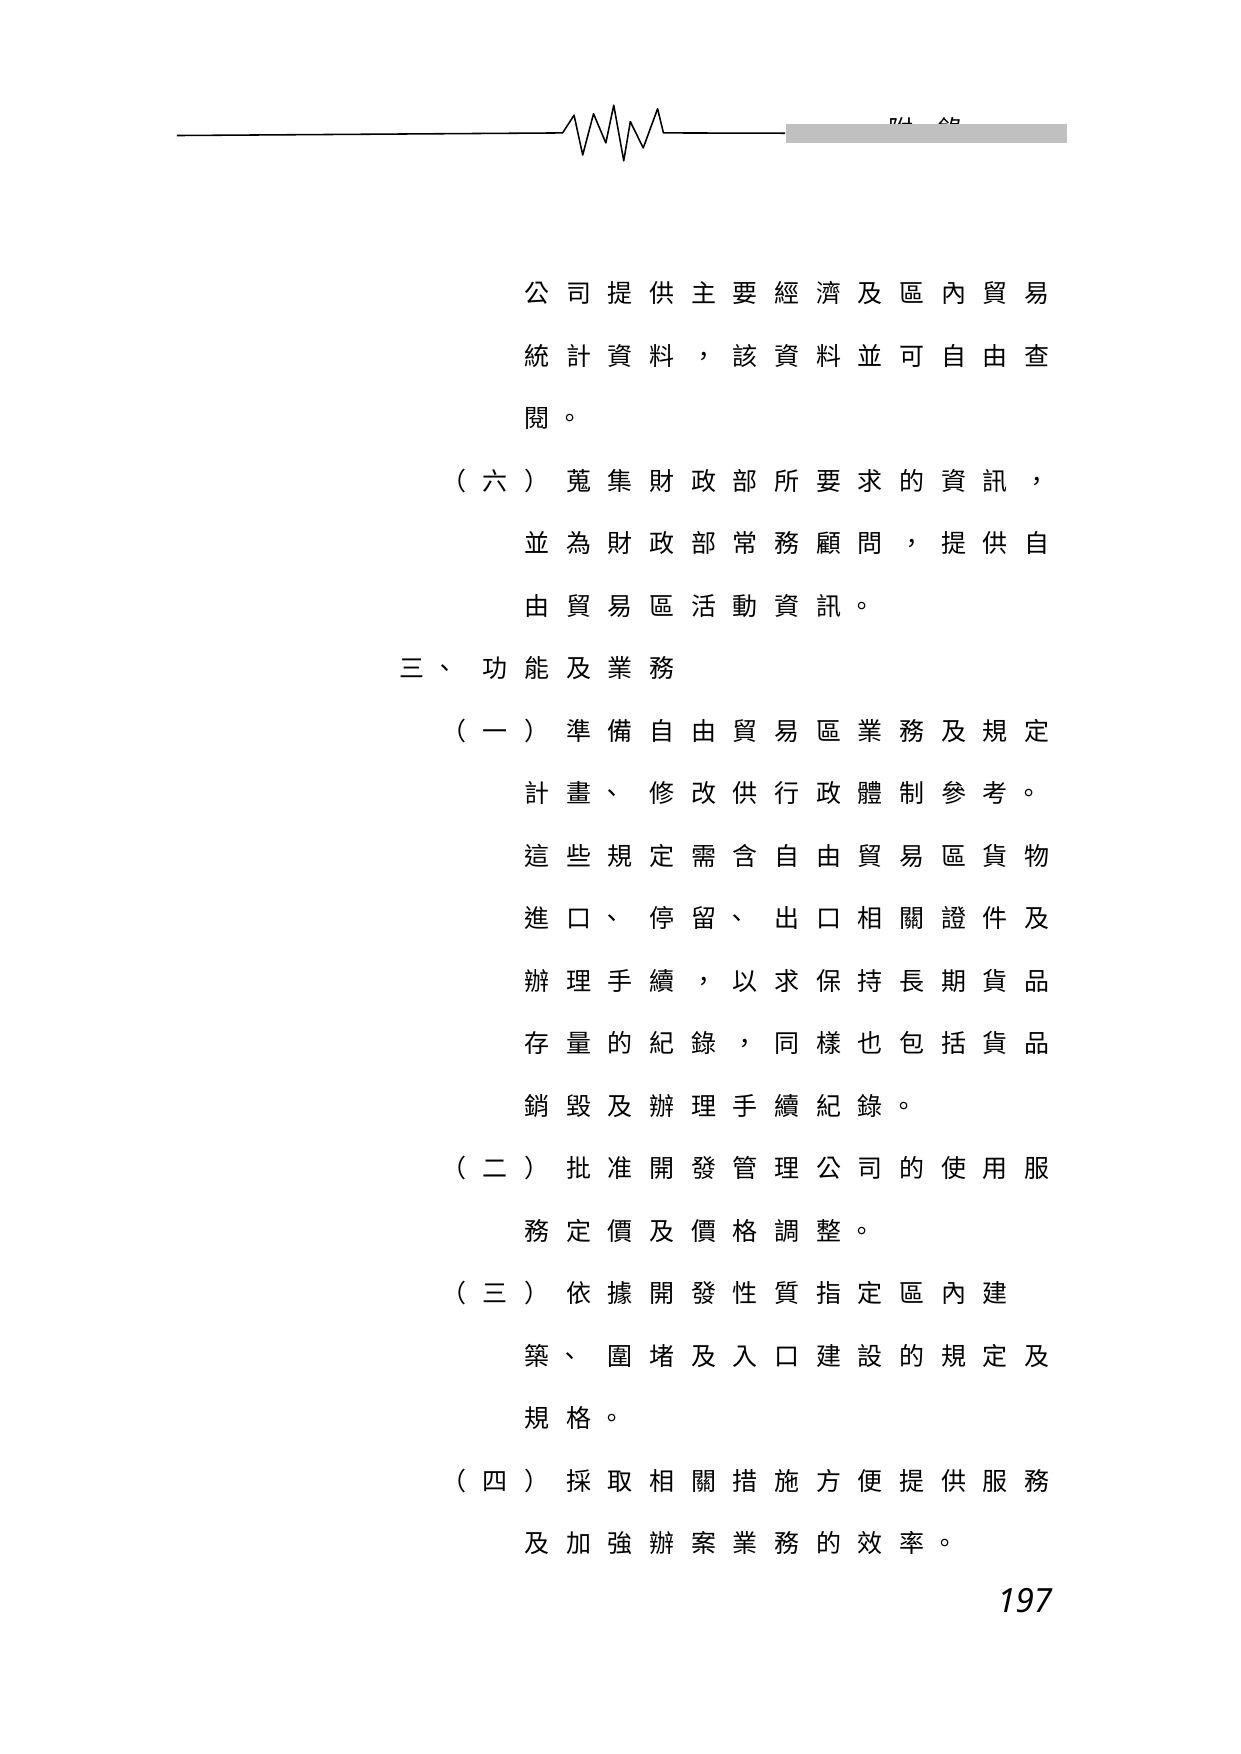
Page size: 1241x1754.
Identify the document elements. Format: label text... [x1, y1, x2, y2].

text 三、功能及業務 [355, 625, 1058, 688]
text （三）依據開發性質指定區內建築、圍堵及入口建設的規定及規格。 [404, 1250, 1058, 1438]
text 公司提供主要經濟及區內貿易統計資料，該資料並可自由查閱。 [404, 250, 1058, 438]
text （二）批准開發管理公司的使用服務定價及價格調整。 [404, 1125, 1058, 1250]
text （一）準備自由貿易區業務及規定計畫、修改供行政體制參考。這些規定需含自由貿易區貨物進口、停留、出口相關證件及辦理手續，以求保持長期貨品存量的紀錄，同樣也包括貨品銷毀及辦理手續紀錄。 [404, 688, 1058, 1125]
text （六）蒐集財政部所要求的資訊，並為財政部常務顧問，提供自由貿易區活動資訊。 [404, 438, 1058, 625]
text （四）採取相關措施方便提供服務及加強辦案業務的效率。 [404, 1438, 1058, 1563]
